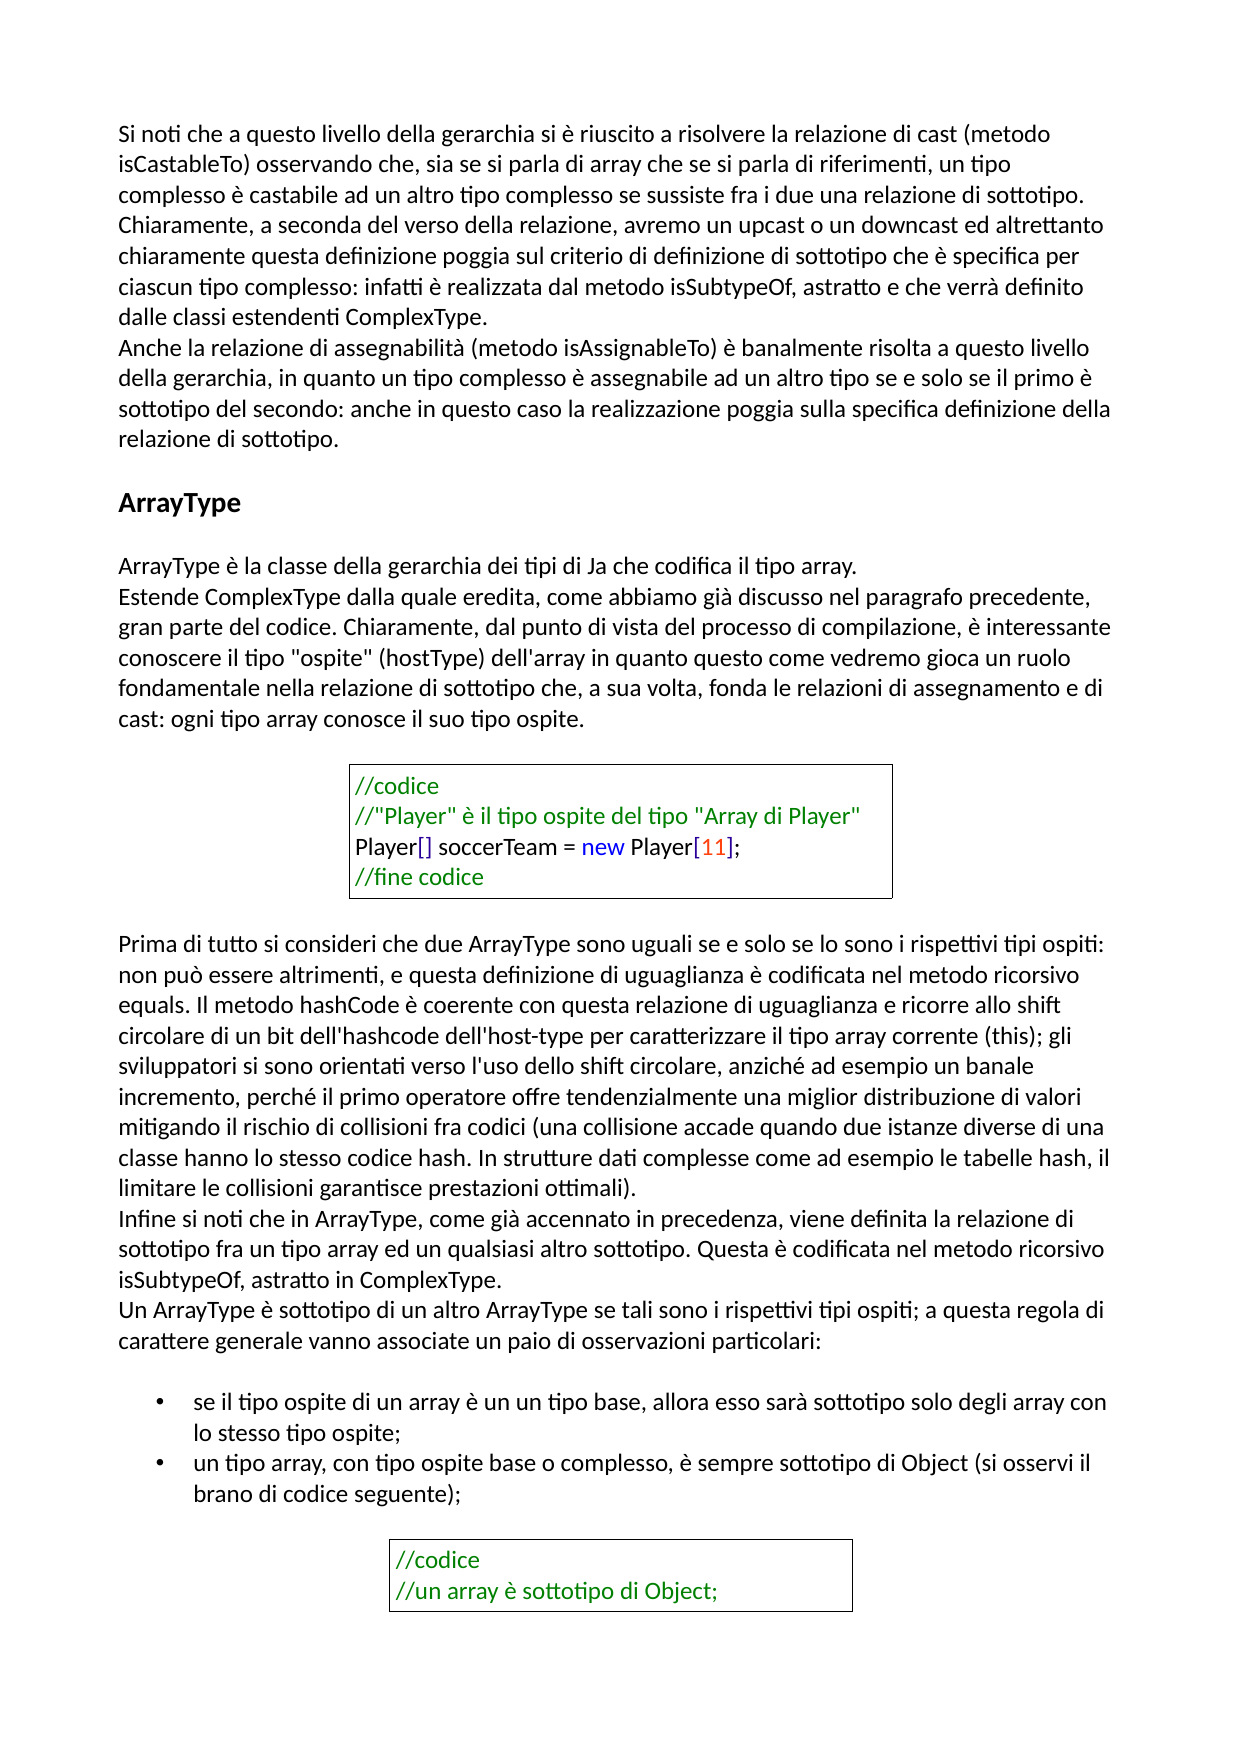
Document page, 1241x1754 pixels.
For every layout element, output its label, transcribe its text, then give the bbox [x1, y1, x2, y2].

list un tipo array, con tipo ospite base o complesso, è sempre sottotipo di Object (si osservi il brano di codice seguente); [156, 1447, 1123, 1508]
list se il tipo ospite di un array è un un tipo base, allora esso sarà sottotipo solo degli array con lo stesso tipo ospite; [156, 1386, 1123, 1447]
text Si noti che a questo livello della gerarchia si è riuscito a risolvere la relazione di cast (metodo isCastableTo) osservando che, sia se si parla di array che se si parla di riferimenti, un tipo complesso è castabile ad un altro tipo complesso se sussiste fra i due una relazione di sottotipo. Chiaramente, a seconda del verso della relazione, avremo un upcast o un downcast ed altrettanto chiaramente questa definizione poggia sul criterio di definizione di sottotipo che è specifica per ciascun tipo complesso: infatti è realizzata dal metodo isSubtypeOf, astratto e che verrà definito dalle classi estendenti ComplexType. [118, 118, 1123, 332]
text Infine si noti che in ArrayType, come già accennato in precedenza, viene definita la relazione di sottotipo fra un tipo array ed un qualsiasi altro sottotipo. Questa è codificata nel metodo ricorsivo isSubtypeOf, astratto in ComplexType. [118, 1203, 1123, 1295]
text ArrayType [118, 484, 1123, 520]
text ArrayType è la classe della gerarchia dei tipi di Ja che codifica il tipo array. [118, 551, 1123, 581]
text Estende ComplexType dalla quale eredita, come abbiamo già discusso nel paragrafo precedente, gran parte del codice. Chiaramente, dal punto di vista del processo di compilazione, è interessante conoscere il tipo "ospite" (hostType) dell'array in quanto questo come vedremo gioca un ruolo fondamentale nella relazione di sottotipo che, a sua volta, fonda le relazioni di assegnamento e di cast: ogni tipo array conosce il suo tipo ospite. [118, 581, 1123, 734]
table_header //codice //un array è sottotipo di Object; [390, 1540, 852, 1611]
text Anche la relazione di assegnabilità (metodo isAssignableTo) è banalmente risolta a questo livello della gerarchia, in quanto un tipo complesso è assegnabile ad un altro tipo se e solo se il primo è sottotipo del secondo: anche in questo caso la realizzazione poggia sulla specifica definizione della relazione di sottotipo. [118, 332, 1123, 454]
text Un ArrayType è sottotipo di un altro ArrayType se tali sono i rispettivi tipi ospiti; a questa regola di carattere generale vanno associate un paio di osservazioni particolari: [118, 1295, 1123, 1356]
table_header //codice //"Player" è il tipo ospite del tipo "Array di Player" Player[] soccerTeam = new Player[11]; //fine codice [350, 765, 892, 898]
text Prima di tutto si consideri che due ArrayType sono uguali se e solo se lo sono i rispettivi tipi ospiti: non può essere altrimenti, e questa definizione di uguaglianza è codificata nel metodo ricorsivo equals. Il metodo hashCode è coerente con questa relazione di uguaglianza e ricorre allo shift circolare di un bit dell'hashcode dell'host-type per caratterizzare il tipo array corrente (this); gli sviluppatori si sono orientati verso l'uso dello shift circolare, anziché ad esempio un banale incremento, perché il primo operatore offre tendenzialmente una miglior distribuzione di valori mitigando il rischio di collisioni fra codici (una collisione accade quando due istanze diverse di una classe hanno lo stesso codice hash. In strutture dati complesse come ad esempio le tabelle hash, il limitare le collisioni garantisce prestazioni ottimali). [118, 928, 1123, 1203]
